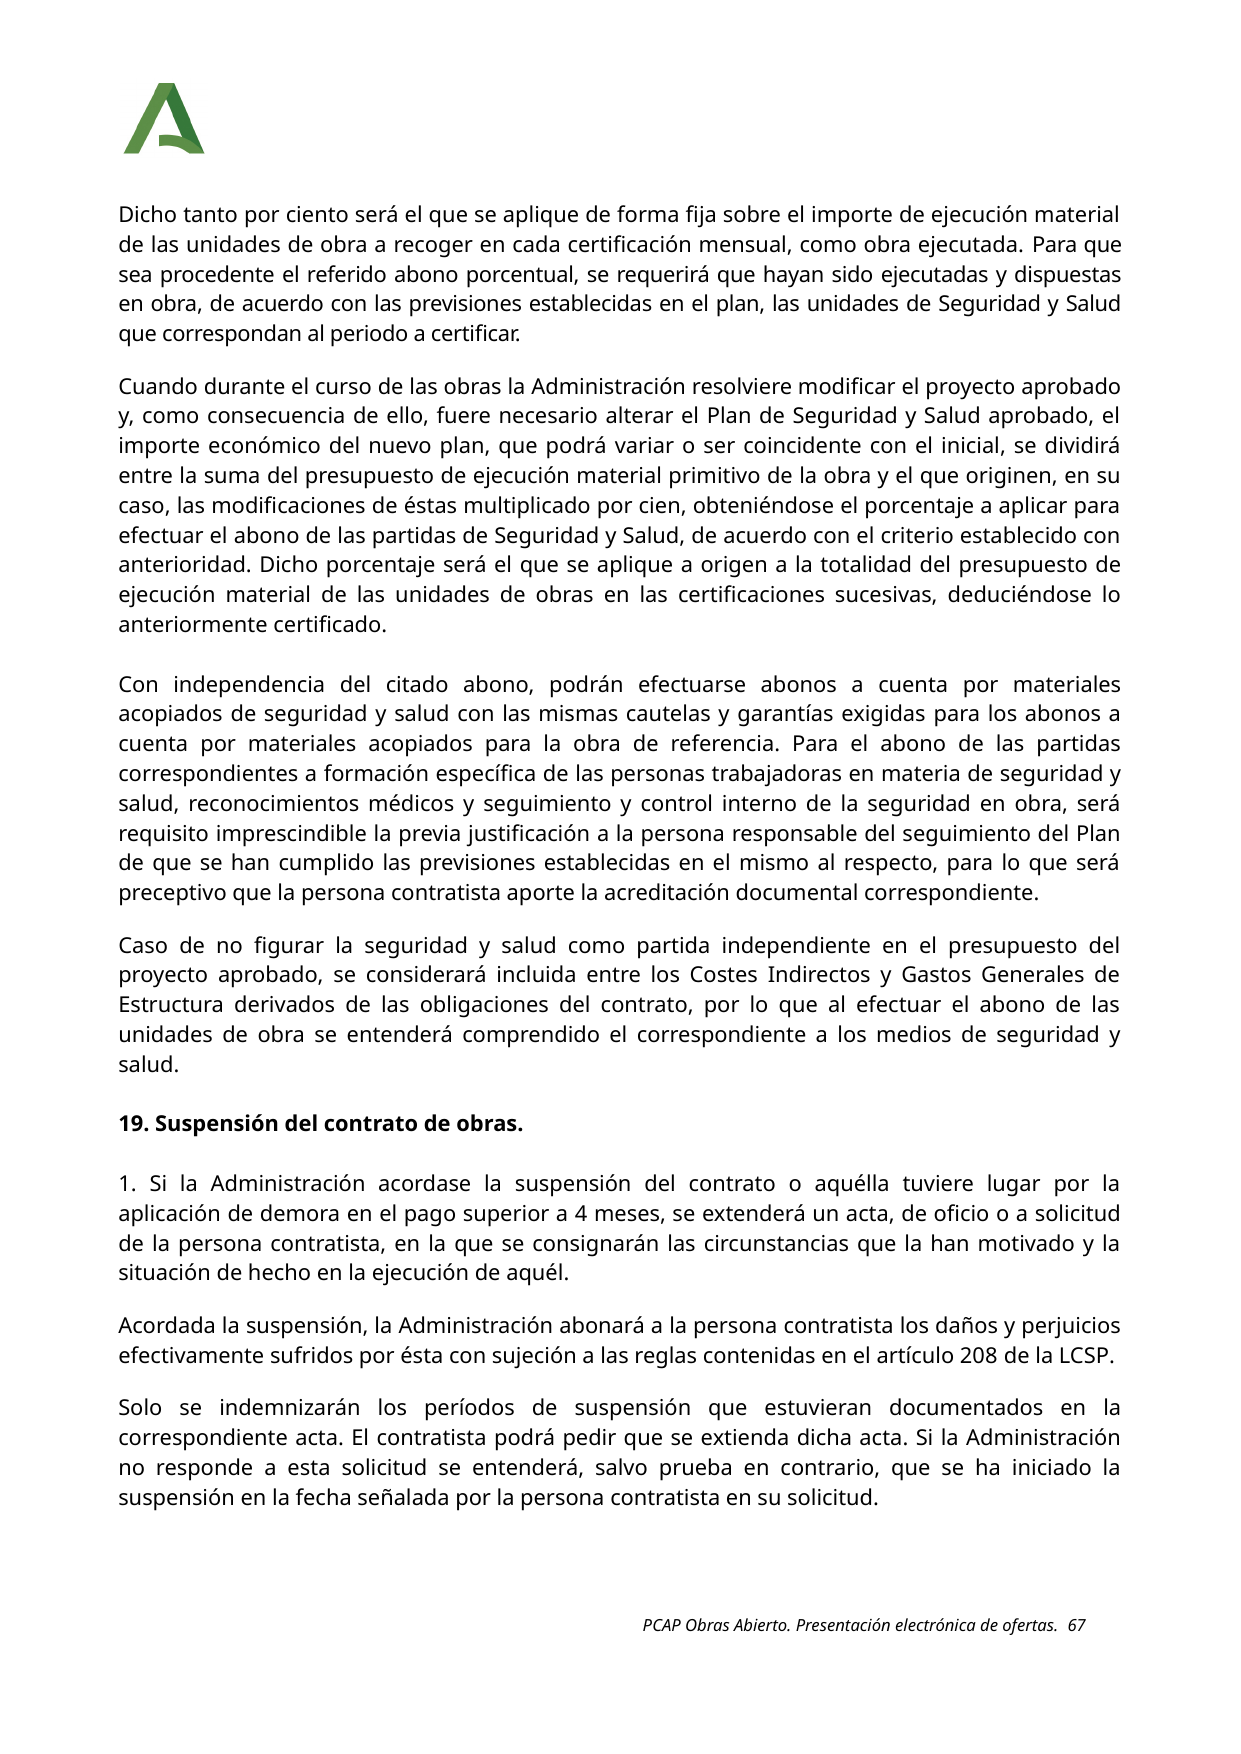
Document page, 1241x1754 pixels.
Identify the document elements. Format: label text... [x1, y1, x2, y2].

text 1. Si la Administración acordase la suspensión del contrato o aquélla tuviere lugar por la aplicación de demora en el pago superior a 4 meses, se extenderá un acta, de oficio o a solicitud de la persona contratista, en la que se consignarán las circunstancias que la han motivado y la situación de hecho en la ejecución de aquél. [118, 1168, 1122, 1287]
text Dicho tanto por ciento será el que se aplique de forma fija sobre el importe de ejecución material de las unidades de obra a recoger en cada certificación mensual, como obra ejecutada. Para que sea procedente el referido abono porcentual, se requerirá que hayan sido ejecutadas y dispuestas en obra, de acuerdo con las previsiones establecidas en el plan, las unidades de Seguridad y Salud que correspondan al periodo a certificar. [118, 199, 1122, 348]
text Cuando durante el curso de las obras la Administración resolviere modificar el proyecto aprobado y, como consecuencia de ello, fuere necesario alterar el Plan de Seguridad y Salud aprobado, el importe económico del nuevo plan, que podrá variar o ser coincidente con el inicial, se dividirá entre la suma del presupuesto de ejecución material primitivo de la obra y el que originen, en su caso, las modificaciones de éstas multiplicado por cien, obteniéndose el porcentaje a aplicar para efectuar el abono de las partidas de Seguridad y Salud, de acuerdo con el criterio establecido con anterioridad. Dicho porcentaje será el que se aplique a origen a la totalidad del presupuesto de ejecución material de las unidades de obras en las certificaciones sucesivas, deduciéndose lo anteriormente certificado. [118, 371, 1122, 639]
text Acordada la suspensión, la Administración abonará a la persona contratista los daños y perjuicios efectivamente sufridos por ésta con sujeción a las reglas contenidas en el artículo 208 de la LCSP. [118, 1310, 1122, 1369]
subtitle 19. Suspensión del contrato de obras. [118, 1108, 1122, 1138]
picture [119, 78, 209, 158]
text Con independencia del citado abono, podrán efectuarse abonos a cuenta por materiales acopiados de seguridad y salud con las mismas cautelas y garantías exigidas para los abonos a cuenta por materiales acopiados para la obra de referencia. Para el abono de las partidas correspondientes a formación específica de las personas trabajadoras en materia de seguridad y salud, reconocimientos médicos y seguimiento y control interno de la seguridad en obra, será requisito imprescindible la previa justificación a la persona responsable del seguimiento del Plan de que se han cumplido las previsiones establecidas en el mismo al respecto, para lo que será preceptivo que la persona contratista aporte la acreditación documental correspondiente. [118, 669, 1122, 907]
text Caso de no figurar la seguridad y salud como partida independiente en el presupuesto del proyecto aprobado, se considerará incluida entre los Costes Indirectos y Gastos Generales de Estructura derivados de las obligaciones del contrato, por lo que al efectuar el abono de las unidades de obra se entenderá comprendido el correspondiente a los medios de seguridad y salud. [118, 930, 1122, 1079]
text Solo se indemnizarán los períodos de suspensión que estuvieran documentados en la correspondiente acta. El contratista podrá pedir que se extienda dicha acta. Si la Administración no responde a esta solicitud se entenderá, salvo prueba en contrario, que se ha iniciado la suspensión en la fecha señalada por la persona contratista en su solicitud. [118, 1392, 1122, 1511]
